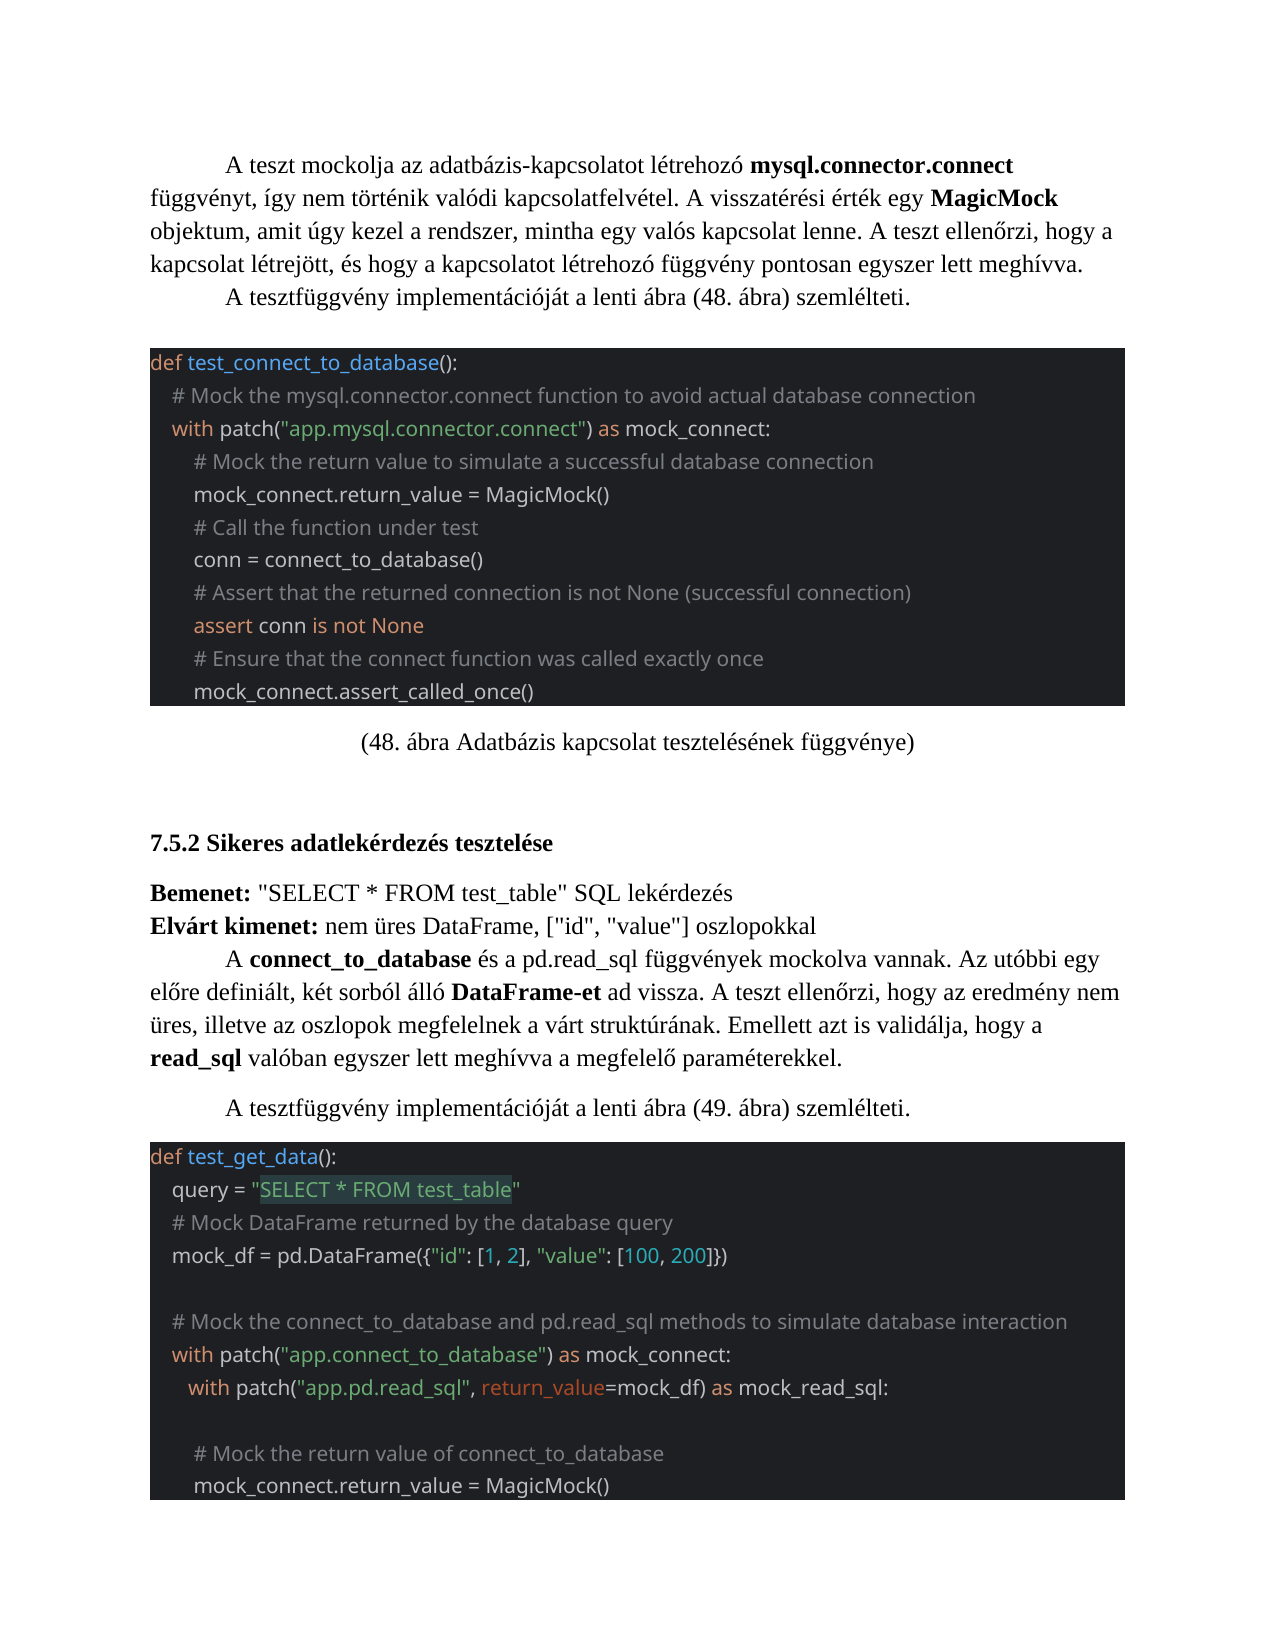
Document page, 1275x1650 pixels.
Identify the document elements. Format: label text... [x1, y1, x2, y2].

subtitle A tesztfüggvény implementációját a lenti ábra (48. ábra) szemlélteti. [150, 282, 1125, 311]
text A tesztfüggvény implementációját a lenti ábra (49. ábra) szemlélteti. [150, 1093, 1125, 1121]
text def test_connect_to_database(): # Mock the mysql.connector.connect function to avoid actual database connection with patch("app.mysql.connector.connect") as mock_connect: # Mock the return value to simulate a successful database connection mock_connect.return_value = MagicMock() # Call the function under test conn = connect_to_database() # Assert that the returned connection is not None (successful connection) assert conn is not None # Ensure that the connect function was called exactly once mock_connect.assert_called_once() [150, 348, 1125, 706]
text (48. ábra Adatbázis kapcsolat tesztelésének függvénye) [150, 727, 1125, 756]
text Bemenet: "SELECT * FROM test_table" SQL lekérdezés Elvárt kimenet: nem üres DataFrame, ["id", "value"] oszlopokkal A connect_to_database és a pd.read_sql függvények mockolva vannak. Az utóbbi egy előre definiált, két sorból álló DataFrame-et ad vissza. A teszt ellenőrzi, hogy az eredmény nem üres, illetve az oszlopok megfelelnek a várt struktúrának. Emellett azt is validálja, hogy a read_sql valóban egyszer lett meghívva a megfelelő paraméterekkel. [150, 878, 1125, 1072]
text def test_get_data(): query = "SELECT * FROM test_table" # Mock DataFrame returned by the database query mock_df = pd.DataFrame({"id": [1, 2], "value": [100, 200]}) # Mock the connect_to_database and pd.read_sql methods to simulate database interaction with patch("app.connect_to_database") as mock_connect: with patch("app.pd.read_sql", return_value=mock_df) as mock_read_sql: # Mock the return value of connect_to_database mock_connect.return_value = MagicMock() [150, 1142, 1125, 1500]
text 7.5.2 Sikeres adatlekérdezés tesztelése [150, 828, 1125, 857]
subtitle A teszt mockolja az adatbázis-kapcsolatot létrehozó mysql.connector.connect függvényt, így nem történik valódi kapcsolatfelvétel. A visszatérési érték egy MagicMock objektum, amit úgy kezel a rendszer, mintha egy valós kapcsolat lenne. A teszt ellenőrzi, hogy a kapcsolat létrejött, és hogy a kapcsolatot létrehozó függvény pontosan egyszer lett meghívva. [150, 150, 1125, 278]
